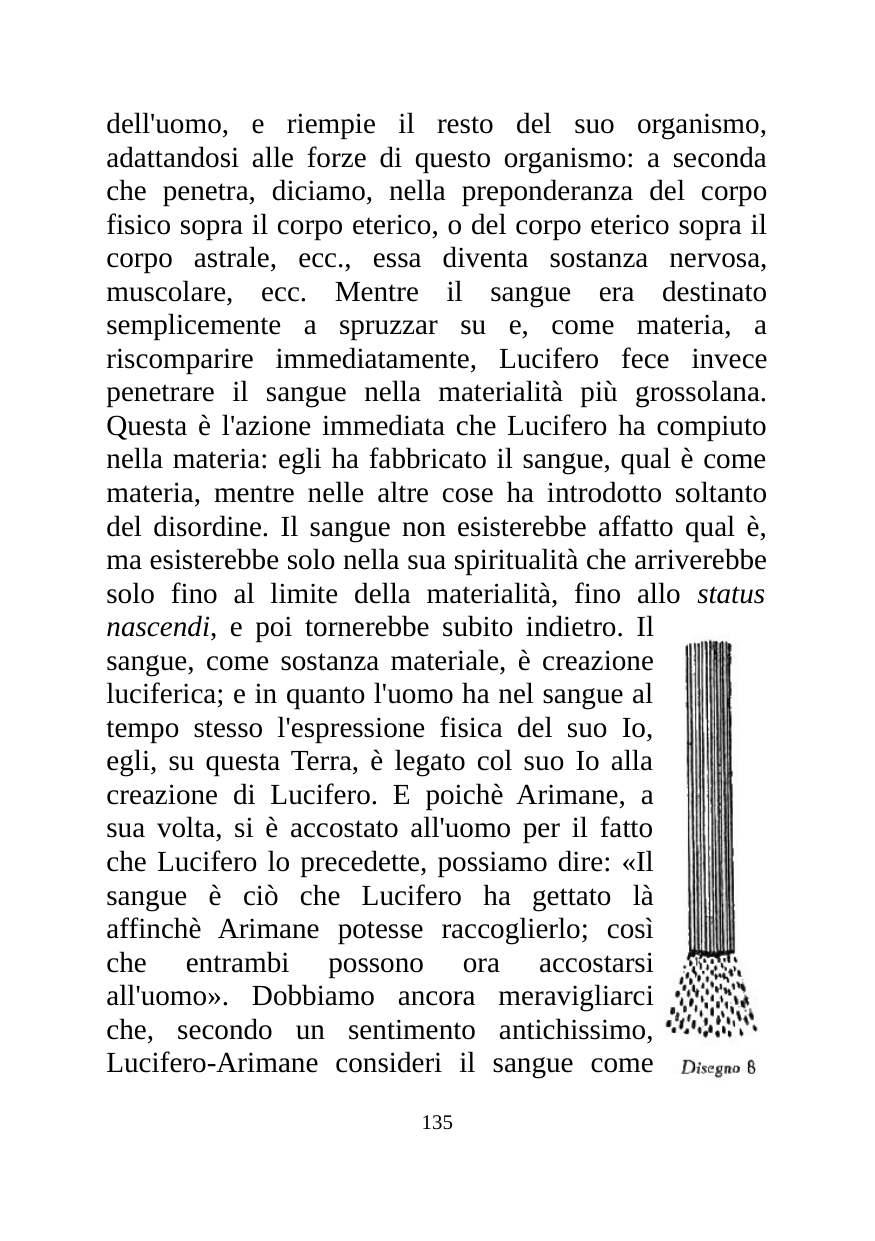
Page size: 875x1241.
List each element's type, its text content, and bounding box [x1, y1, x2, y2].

text dell'uomo, e riempie il resto del suo organismo, adattandosi alle forze di questo organismo: a seconda che penetra, diciamo, nella preponderanza del corpo fisico sopra il corpo eterico, o del corpo eterico sopra il corpo astrale, ecc., essa diventa sostanza nervosa, muscolare, ecc. Mentre il sangue era destinato semplicemente a spruzzar su e, come materia, a riscomparire immediatamente, Lucifero fece invece penetrare il sangue nella materialità più grossolana. Questa è l'azione immediata che Lucifero ha compiuto nella materia: egli ha fabbricato il sangue, qual è come materia, mentre nelle altre cose ha introdotto soltanto del disordine. Il sangue non esisterebbe affatto qual è, ma esisterebbe solo nella sua spiritualità che arriverebbe solo fino al limite della materialità, fino allo status nascendi, e poi tornerebbe subito indietro. Il sangue, come sostanza materiale, è creazione luciferica; e in quanto l'uomo ha nel sangue al tempo stesso l'espressione fisica del suo Io, egli, su questa Terra, è legato col suo Io alla creazione di Lucifero. E poichè Arimane, a sua volta, si è accostato all'uomo per il fatto che Lucifero lo precedette, possiamo dire: «Il sangue è ciò che Lucifero ha gettato là affinchè Arimane potesse raccoglierlo; così che entrambi possono ora accostarsi all'uomo». Dobbiamo ancora meravigliarci che, secondo un sentimento antichissimo, Lucifero-Arimane consideri il sangue come [106, 106, 768, 1079]
picture [654, 634, 768, 1081]
